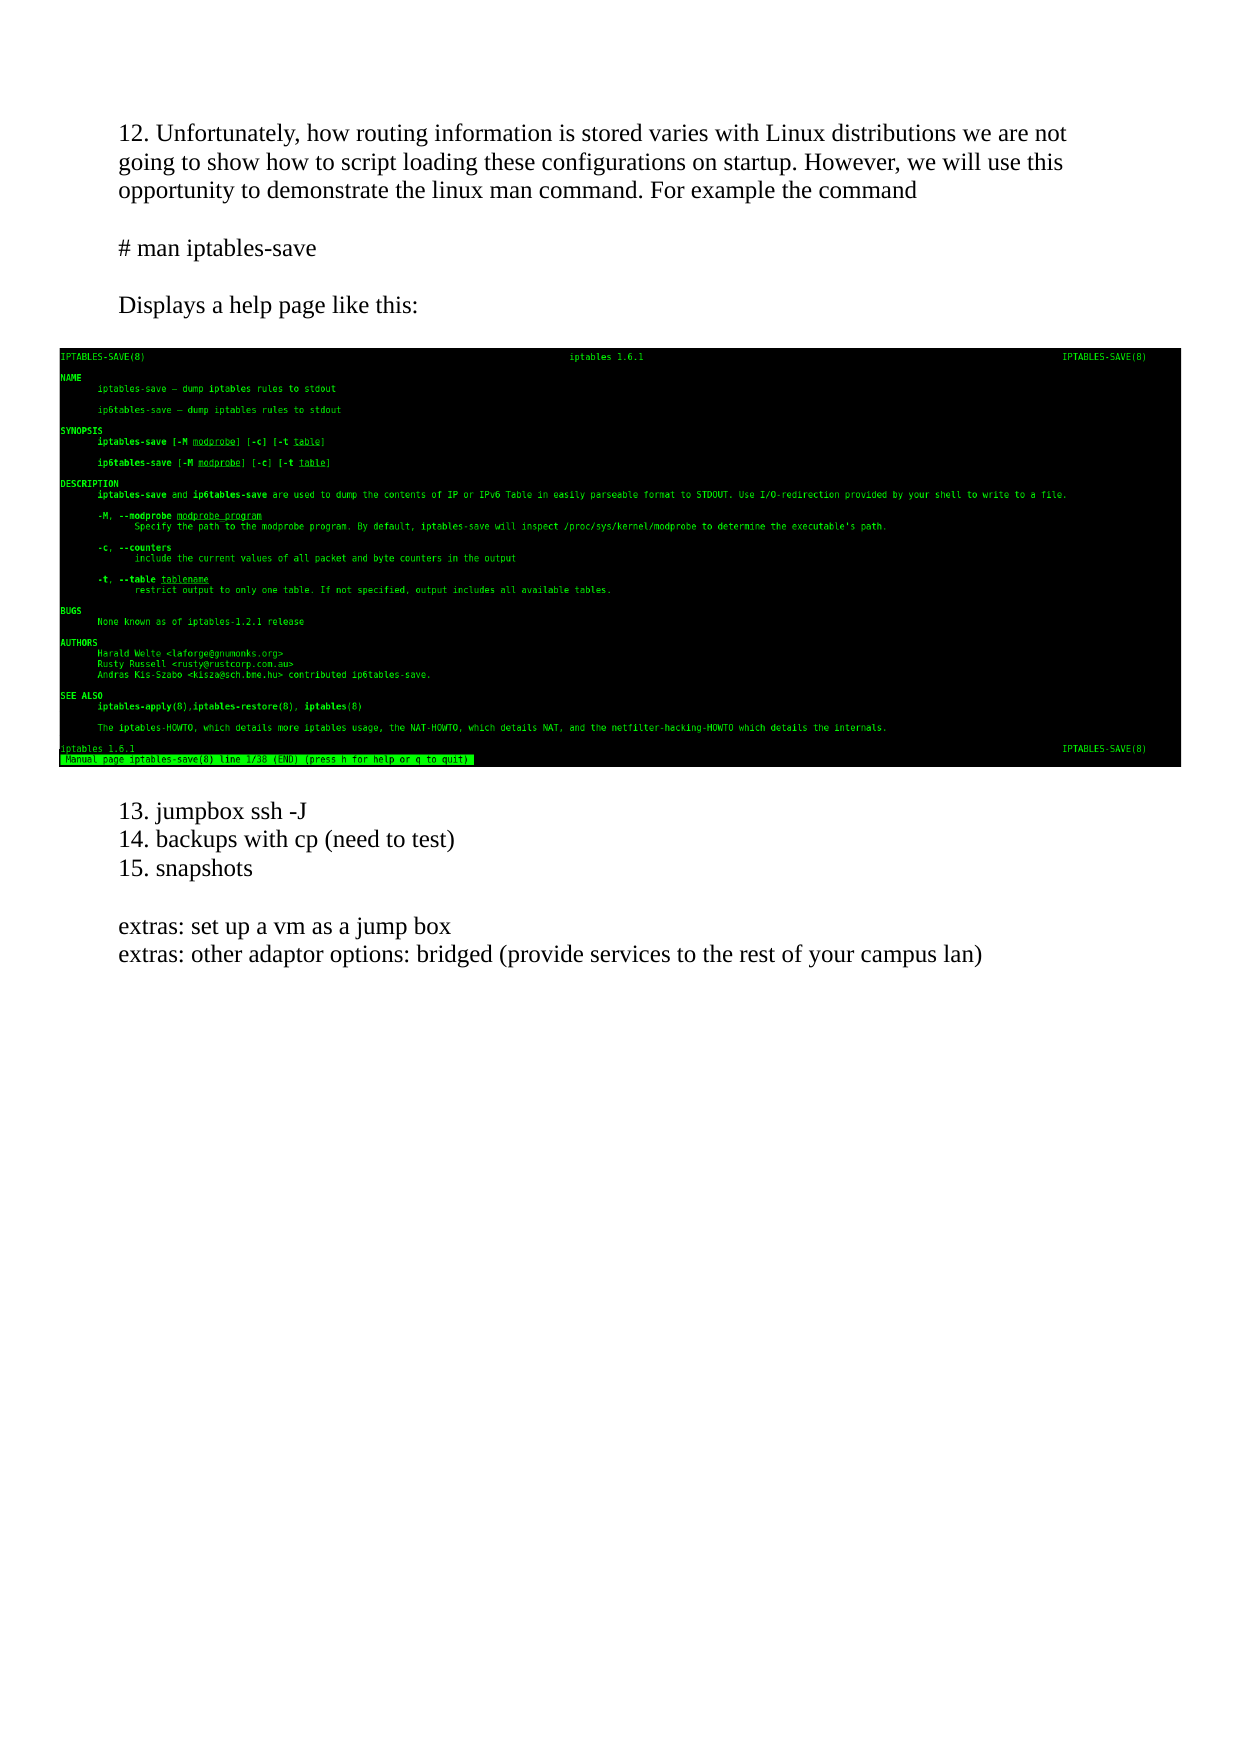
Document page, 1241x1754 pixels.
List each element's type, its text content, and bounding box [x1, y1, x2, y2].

text 13. jumpbox ssh -J [118, 796, 1122, 824]
text extras: set up a vm as a jump box [118, 911, 1122, 939]
text 12. Unfortunately, how routing information is stored varies with Linux distributions we are not going to show how to script loading these configurations on startup. However, we will use this opportunity to demonstrate the linux man command. For example the command [118, 118, 1122, 204]
text extras: other adaptor options: bridged (provide services to the rest of your campus lan) [118, 939, 1122, 968]
text 14. backups with cp (need to test) [118, 824, 1122, 853]
text # man iptables-save [118, 233, 1122, 262]
picture [59, 348, 1182, 767]
text Displays a help page like this: [118, 291, 1122, 319]
text 15. snapshots [118, 853, 1122, 882]
